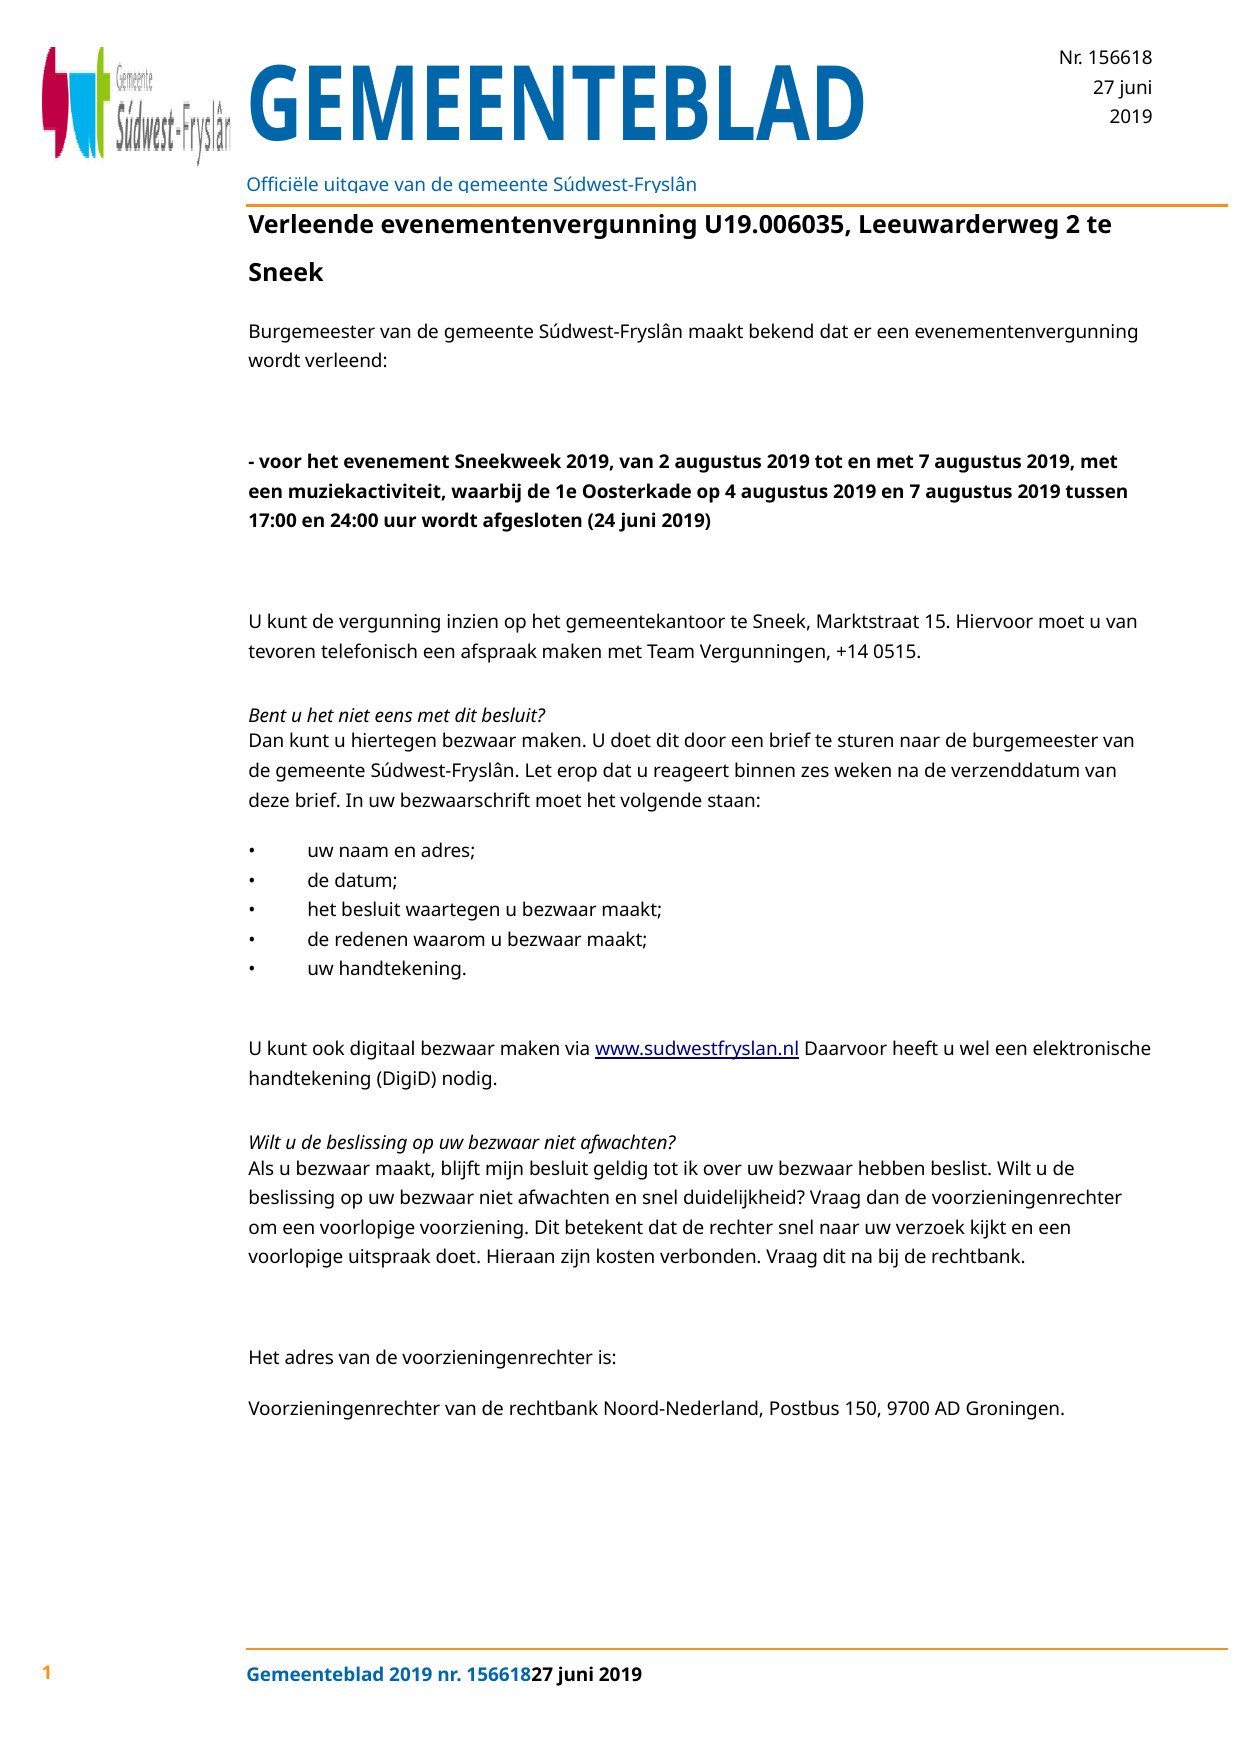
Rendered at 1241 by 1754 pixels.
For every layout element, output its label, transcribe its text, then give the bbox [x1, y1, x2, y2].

list uw naam en adres; [248, 837, 1152, 863]
text Burgemeester van de gemeente Súdwest-Fryslân maakt bekend dat er een evenementenvergunning wordt verleend: [248, 318, 1152, 373]
text Dan kunt u hiertegen bezwaar maken. U doet dit door een brief te sturen naar de burgemeester van de gemeente Súdwest-Fryslân. Let erop dat u reageert binnen zes weken na de verzenddatum van deze brief. In uw bezwaarschrift moet het volgende staan: [248, 728, 1152, 812]
text Als u bezwaar maakt, blijft mijn besluit geldig tot ik over uw bezwaar hebben beslist. Wilt u de beslissing op uw bezwaar niet afwachten en snel duidelijkheid? Vraag dan de voorzieningenrechter om een voorlopige voorziening. Dit betekent dat de rechter snel naar uw verzoek kijkt en een voorlopige uitspraak doet. Hieraan zijn kosten verbonden. Vraag dit na bij de rechtbank. [248, 1155, 1152, 1269]
list de redenen waarom u bezwaar maakt; [248, 926, 1152, 952]
text - voor het evenement Sneekweek 2019, van 2 augustus 2019 tot en met 7 augustus 2019, met een muziekactiviteit, waarbij de 1e Oosterkade op 4 augustus 2019 en 7 augustus 2019 tussen 17:00 en 24:00 uur wordt afgesloten (24 juni 2019) [248, 448, 1152, 533]
list het besluit waartegen u bezwaar maakt; [248, 896, 1152, 922]
picture [41, 47, 231, 172]
text Bent u het niet eens met dit besluit? [248, 702, 1152, 728]
list uw handtekening. [248, 956, 1152, 981]
text U kunt ook digitaal bezwaar maken via www.sudwestfryslan.nl Daarvoor heeft u wel een elektronische handtekening (DigiD) nodig. [248, 1036, 1152, 1091]
list de datum; [248, 867, 1152, 892]
text Verleende evenementenvergunning U19.006035, Leeuwarderweg 2 te Sneek [248, 207, 1152, 288]
text Het adres van de voorzieningenrechter is: [248, 1344, 1152, 1370]
text Voorzieningenrechter van de rechtbank Noord-Nederland, Postbus 150, 9700 AD Groningen. [248, 1395, 1152, 1421]
text U kunt de vergunning inzien op het gemeentekantoor te Sneek, Marktstraat 15. Hiervoor moet u van tevoren telefonisch een afspraak maken met Team Vergunningen, +14 0515. [248, 608, 1152, 664]
text Wilt u de beslissing op uw bezwaar niet afwachten? [248, 1129, 1152, 1155]
